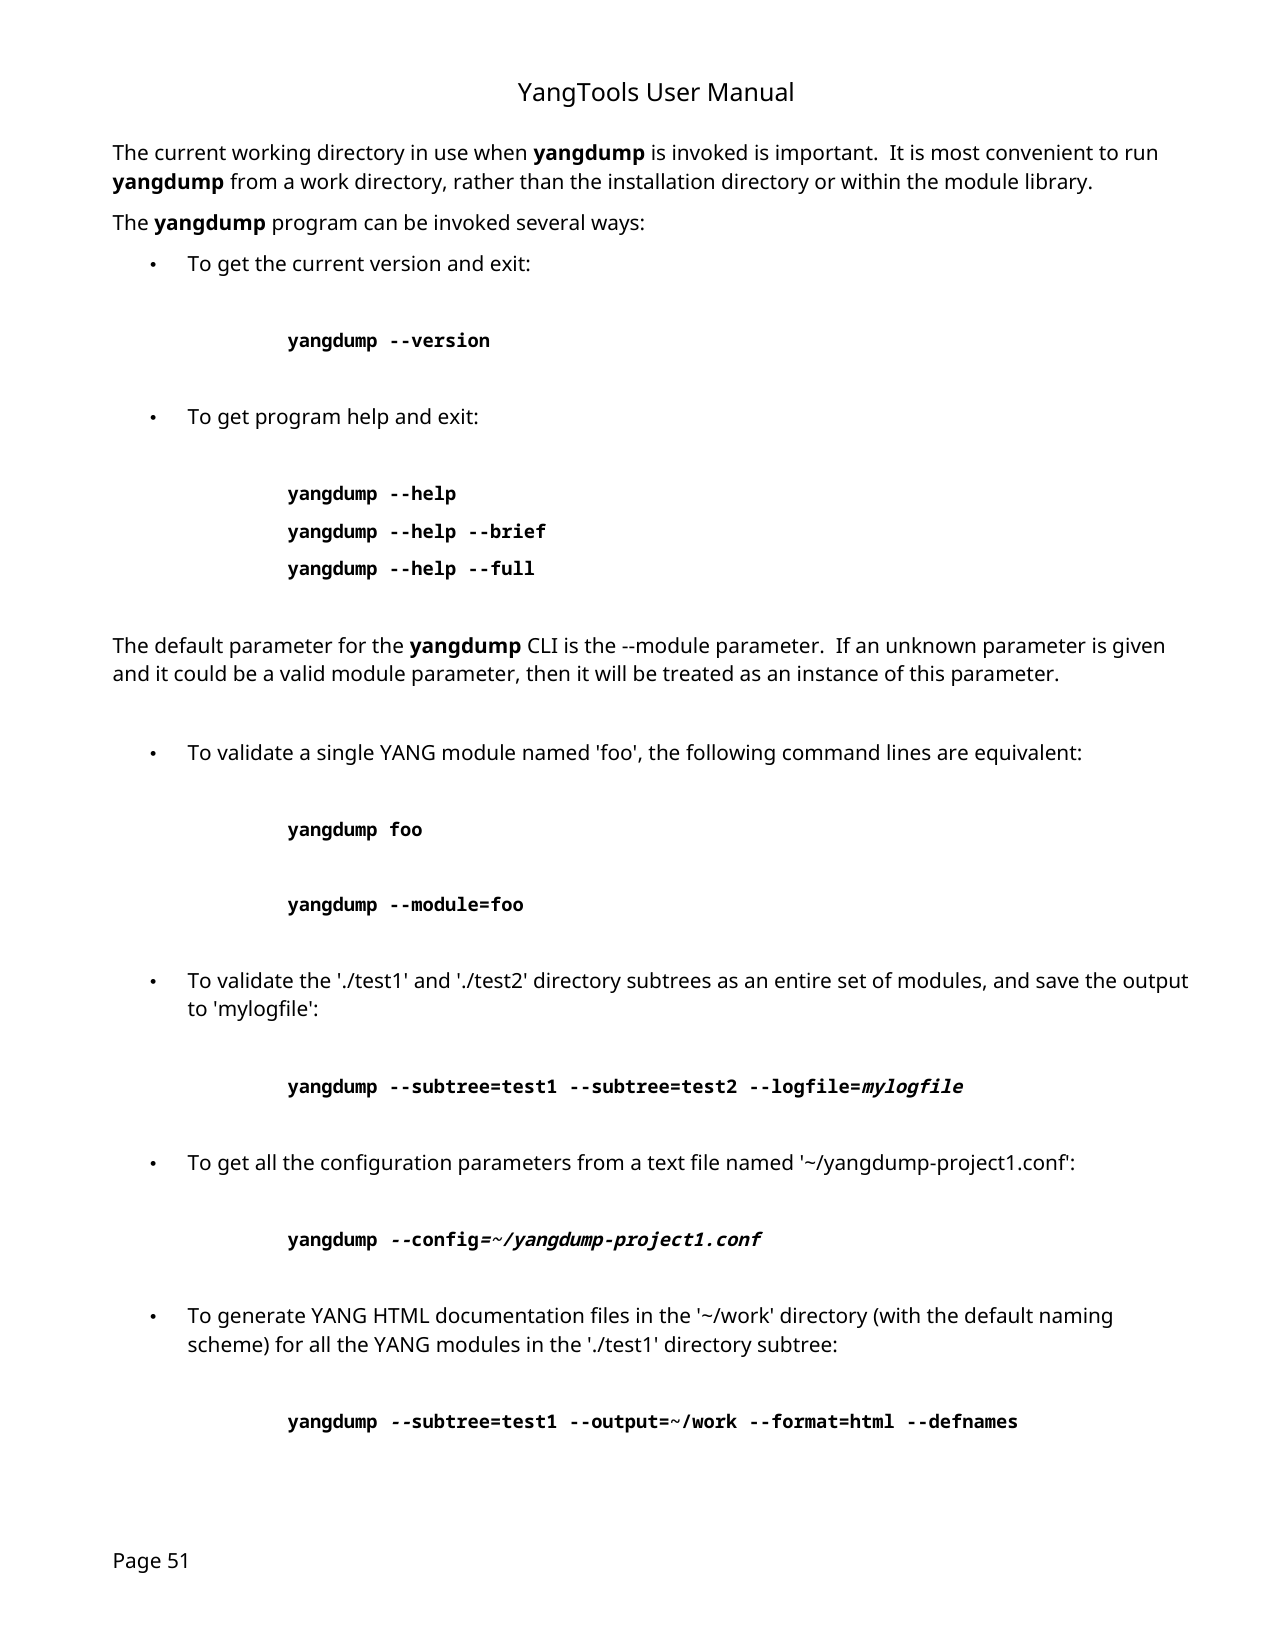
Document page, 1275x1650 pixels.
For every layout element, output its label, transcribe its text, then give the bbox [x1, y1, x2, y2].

text yangdump --help --brief [139, 518, 1200, 544]
list To generate YANG HTML documentation files in the '~/work' directory (with the default naming scheme) for all the YANG modules in the './test1' directory subtree: [150, 1301, 1200, 1358]
text yangdump --help [139, 481, 1200, 506]
text yangdump foo [139, 816, 1200, 842]
list To get program help and exit: [150, 402, 1200, 431]
text yangdump --module=foo [139, 891, 1200, 917]
text yangdump --subtree=test1 --output=~/work --format=html --defnames [139, 1408, 1200, 1434]
text yangdump --subtree=test1 --subtree=test2 --logfile=mylogfile [139, 1073, 1200, 1098]
list To get all the configuration parameters from a text file named '~/yangdump-project1.conf': [150, 1148, 1200, 1176]
text The yangdump program can be invoked several ways: [112, 208, 1200, 236]
text The default parameter for the yangdump CLI is the --module parameter. If an unknown parameter is given and it could be a valid module parameter, then it will be treated as an instance of this parameter. [112, 631, 1200, 688]
list To validate the './test1' and './test2' directory subtrees as an entire set of modules, and save the output to 'mylogfile': [150, 966, 1200, 1023]
list To validate a single YANG module named 'foo', the following command lines are equivalent: [150, 738, 1200, 766]
text yangdump --help --full [139, 556, 1200, 581]
list To get the current version and exit: [150, 249, 1200, 277]
text yangdump --version [139, 327, 1200, 353]
text yangdump --config=~/yangdump-project1.conf [139, 1226, 1200, 1252]
text The current working directory in use when yangdump is invoked is important. It is most convenient to run yangdump from a work directory, rather than the installation directory or within the module library. [112, 138, 1200, 195]
